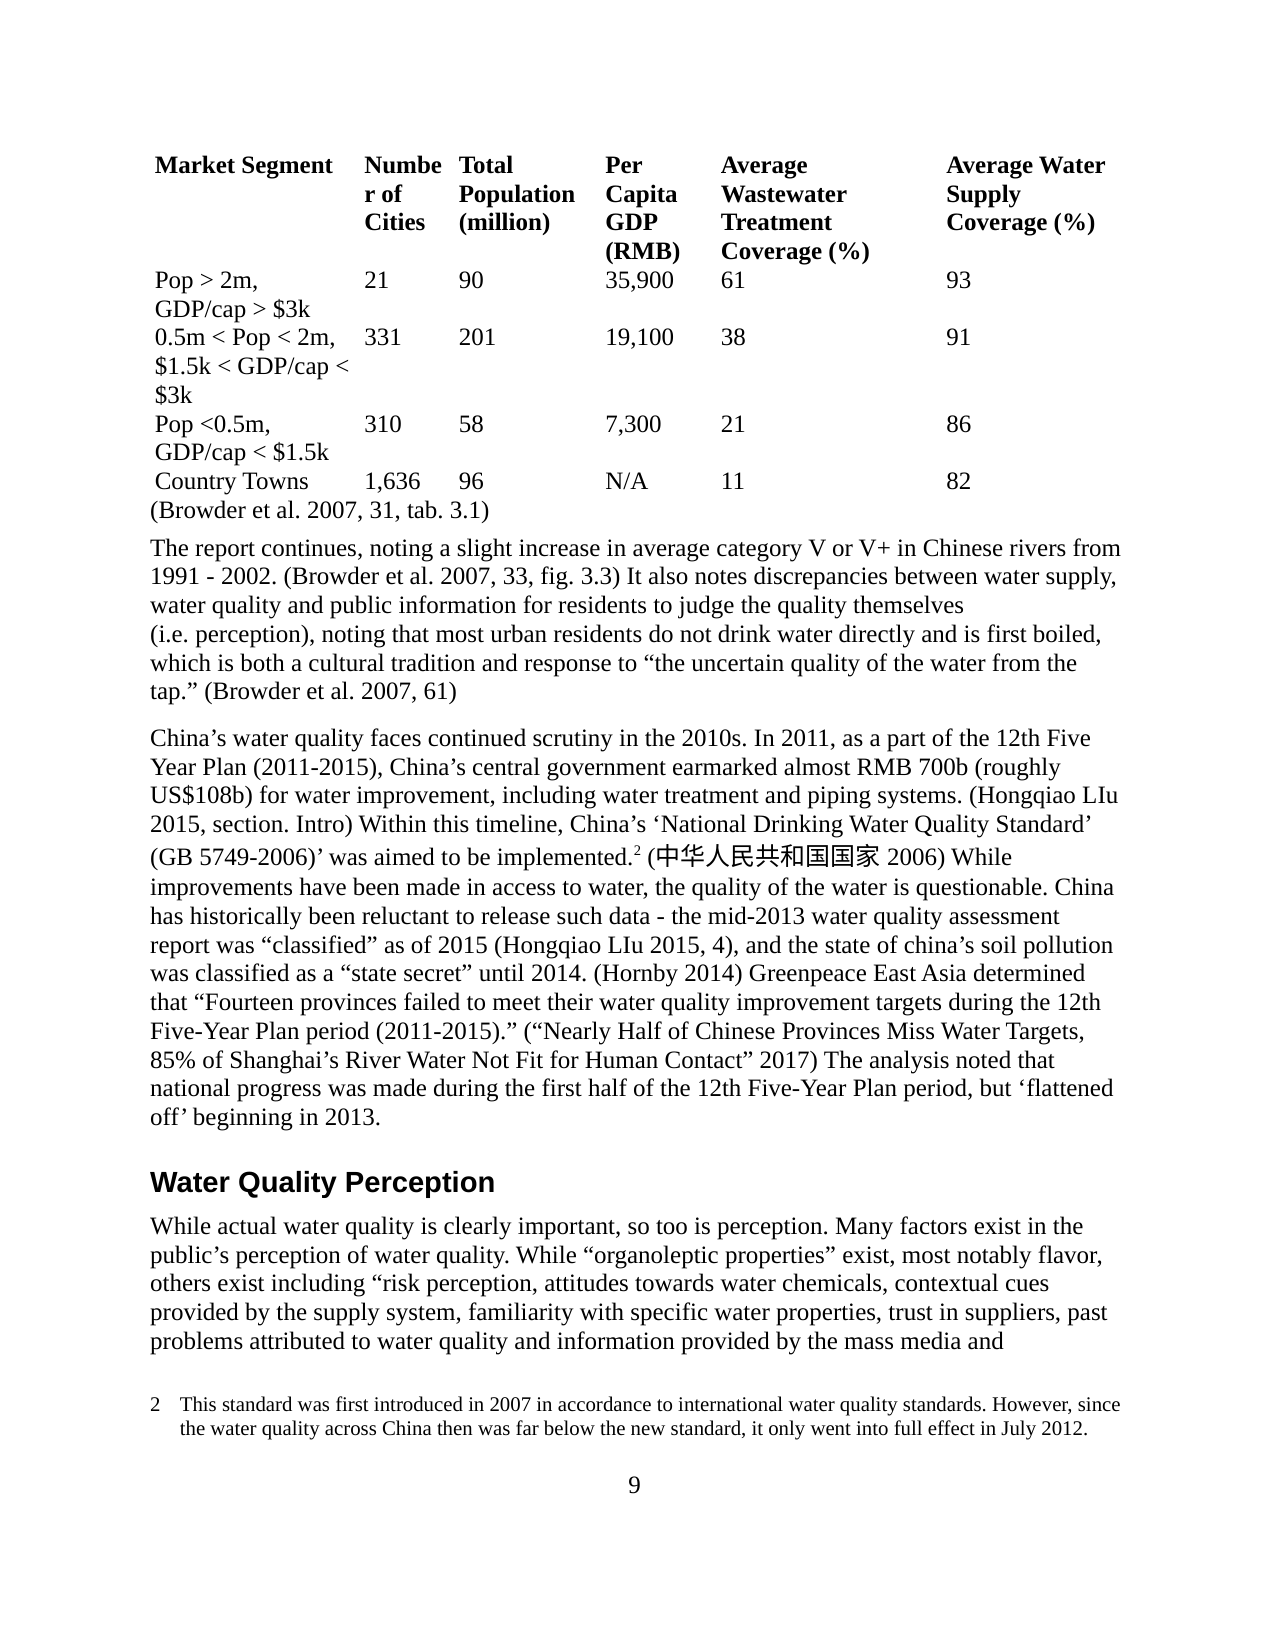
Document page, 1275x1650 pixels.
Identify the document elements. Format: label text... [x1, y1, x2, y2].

table_cell Pop <0.5m, GDP/cap < $1.5k [150, 409, 359, 466]
table_header Number of Cities [360, 150, 454, 265]
table_cell 19,100 [601, 323, 716, 409]
text China’s water quality faces continued scrutiny in the 2010s. In 2011, as a part of the 12th Five Year Plan (2011-2015), China’s central government earmarked almost RMB 700b (roughly US$108b) for water improvement, including water treatment and piping systems. (Hongqiao LIu 2015, section. Intro) Within this timeline, China’s ‘National Drinking Water Quality Standard’ (GB 5749-2006)’ was aimed to be implemented. (中华人民共和国国家 2006) While improvements have been made in access to water, the quality of the water is questionable. China has historically been reluctant to release such data - the mid-2013 water quality assessment report was “classified” as of 2015 (Hongqiao LIu 2015, 4), and the state of china’s soil pollution was classified as a “state secret” until 2014. (Hornby 2014) Greenpeace East Asia determined that “Fourteen provinces failed to meet their water quality improvement targets during the 12th Five-Year Plan period (2011-2015).” (“Nearly Half of Chinese Provinces Miss Water Targets, 85% of Shanghai’s River Water Not Fit for Human Contact” 2017) The analysis noted that national progress was made during the first half of the 12th Five-Year Plan period, but ‘flattened off’ beginning in 2013. [150, 723, 1125, 1131]
table_header Average Wastewater Treatment Coverage (%) [716, 150, 941, 265]
table_cell 58 [454, 409, 601, 466]
table_header Average Water Supply Coverage (%) [941, 150, 1125, 265]
table_cell Pop > 2m, GDP/cap > $3k [150, 265, 359, 322]
table_cell 90 [454, 265, 601, 322]
table_header Per Capita GDP (RMB) [601, 150, 716, 265]
table_cell 1,636 [360, 466, 454, 495]
table_cell 82 [941, 466, 1125, 495]
table_cell 96 [454, 466, 601, 495]
table_cell 331 [360, 323, 454, 409]
table_header Market Segment [150, 150, 359, 265]
table_cell 86 [941, 409, 1125, 466]
table_cell 35,900 [601, 265, 716, 322]
table_cell N/A [601, 466, 716, 495]
table_cell Country Towns [150, 466, 359, 495]
table_cell 11 [716, 466, 941, 495]
table_cell 0.5m < Pop < 2m, $1.5k < GDP/cap < $3k [150, 323, 359, 409]
table_cell 38 [716, 323, 941, 409]
text This standard was first introduced in 2007 in accordance to international water quality standards. However, since the water quality across China then was far below the new standard, it only went into full effect in July 2012. [150, 1392, 1125, 1440]
subtitle Water Quality Perception [150, 1165, 1125, 1198]
table_cell 91 [941, 323, 1125, 409]
table_cell 21 [716, 409, 941, 466]
table_header Total Population (million) [454, 150, 601, 265]
text While actual water quality is clearly important, so too is perception. Many factors exist in the public’s perception of water quality. While “organoleptic properties” exist, most notably flavor, others exist including “risk perception, attitudes towards water chemicals, contextual cues provided by the supply system, familiarity with specific water properties, trust in suppliers, past problems attributed to water quality and information provided by the mass media and [150, 1211, 1125, 1355]
text (Browder et al. 2007, 31, tab. 3.1) [150, 495, 1125, 524]
table_cell 21 [360, 265, 454, 322]
table_cell 93 [941, 265, 1125, 322]
table_cell 201 [454, 323, 601, 409]
text The report continues, noting a slight increase in average category V or V+ in Chinese rivers from 1991 - 2002. (Browder et al. 2007, 33, fig. 3.3) It also notes discrepancies between water supply, water quality and public information for residents to judge the quality themselves (i.e. perception), noting that most urban residents do not drink water directly and is first boiled, which is both a cultural tradition and response to “the uncertain quality of the water from the tap.” (Browder et al. 2007, 61) [150, 533, 1125, 705]
table_cell 7,300 [601, 409, 716, 466]
table_cell 310 [360, 409, 454, 466]
table_cell 61 [716, 265, 941, 322]
